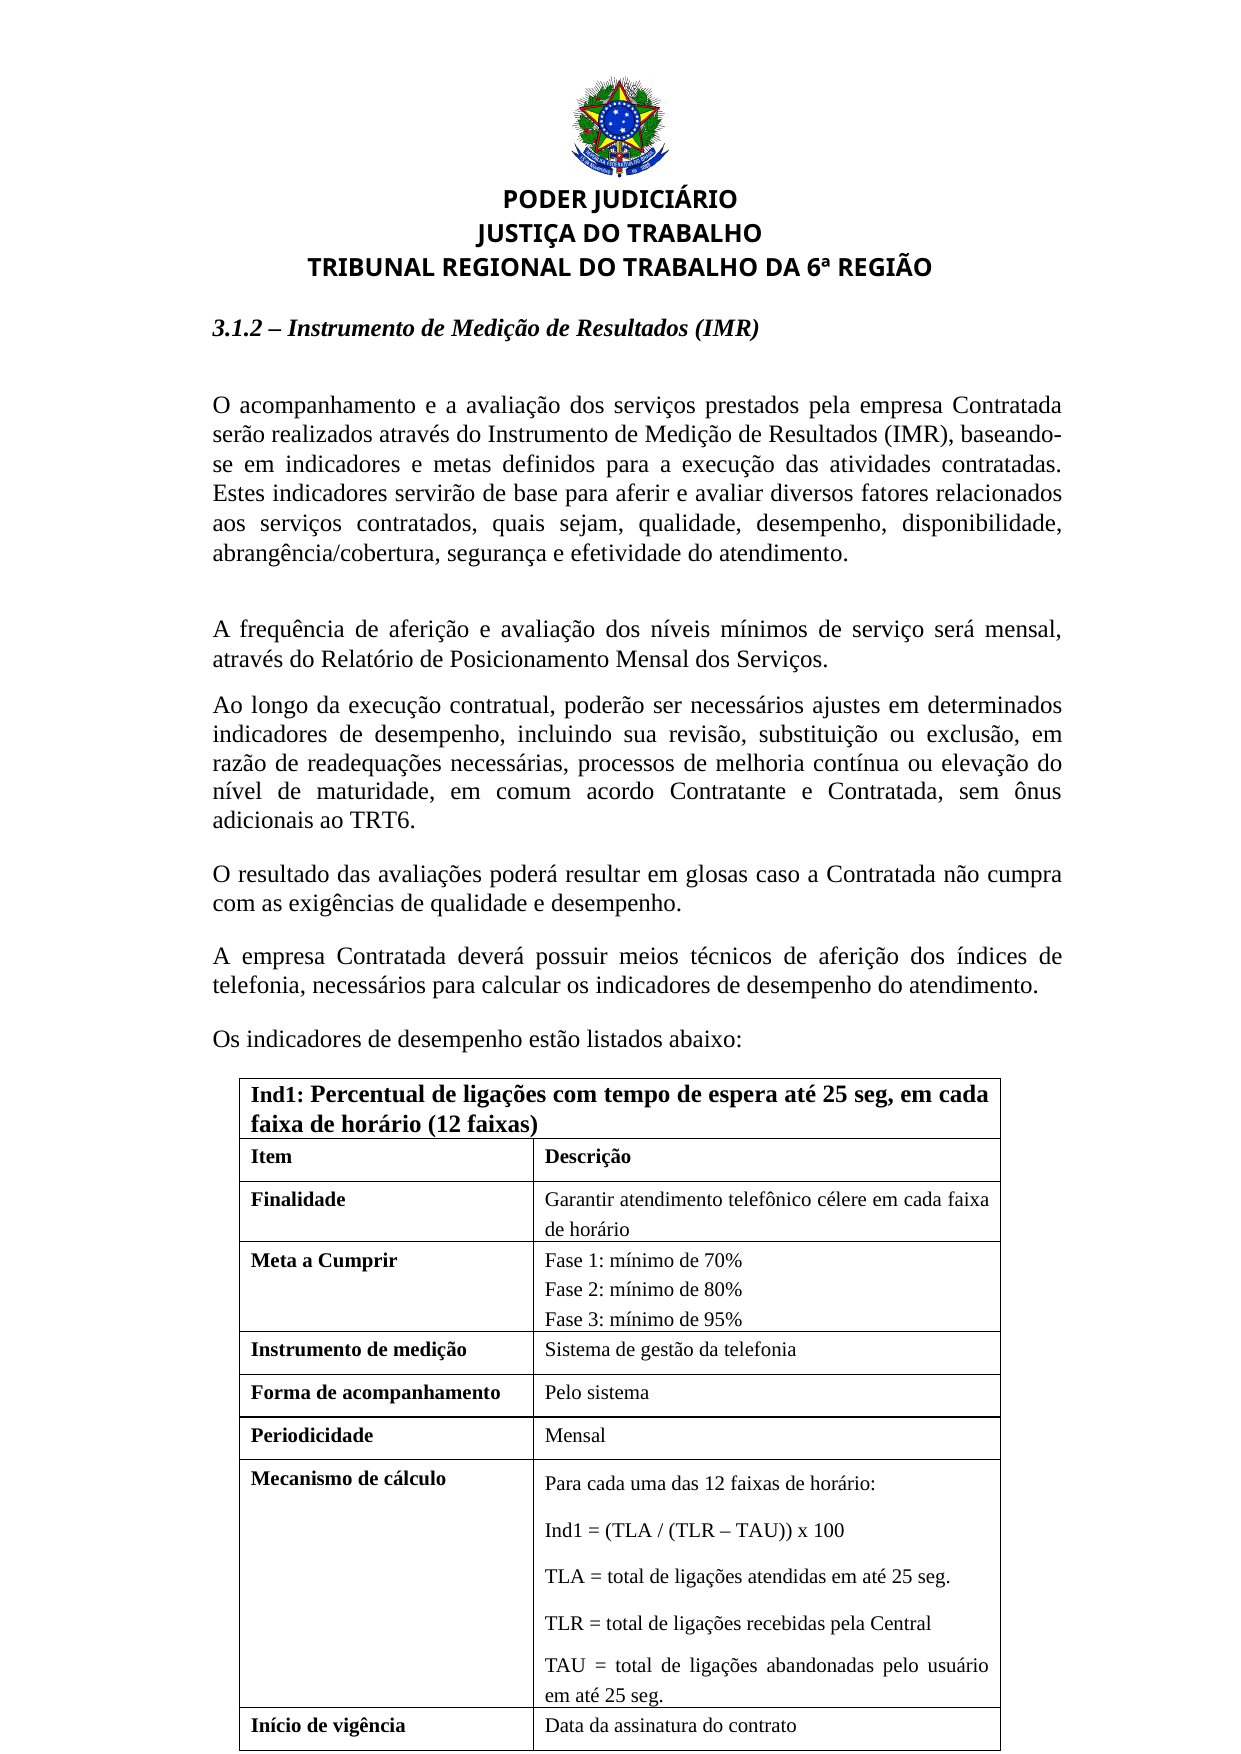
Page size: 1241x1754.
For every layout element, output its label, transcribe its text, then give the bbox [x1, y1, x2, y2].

table_cell Descrição [534, 1139, 1000, 1181]
table_cell Sistema de gestão da telefonia [534, 1332, 1000, 1373]
text A frequência de aferição e avaliação dos níveis mínimos de serviço será mensal, através do Relatório de Posicionamento Mensal dos Serviços. [212, 613, 1063, 672]
table_cell Item [240, 1139, 533, 1181]
table_cell Mensal [534, 1418, 1000, 1459]
table_cell Periodicidade [240, 1418, 533, 1459]
table_cell Pelo sistema [534, 1375, 1000, 1416]
table_cell Forma de acompanhamento [240, 1375, 533, 1416]
table_header Ind1: Percentual de ligações com tempo de espera até 25 seg, em cada faixa de horário (12 faixas) [240, 1079, 1000, 1138]
table_cell Garantir atendimento telefônico célere em cada faixa de horário [534, 1182, 1000, 1241]
table_cell Início de vigência [240, 1708, 533, 1750]
text 3.1.2 – Instrumento de Medição de Resultados (IMR) [212, 312, 1063, 342]
text A empresa Contratada deverá possuir meios técnicos de aferição dos índices de telefonia, necessários para calcular os indicadores de desempenho do atendimento. [212, 941, 1063, 999]
table_cell Data da assinatura do contrato [534, 1708, 1000, 1750]
table_cell Meta a Cumprir [240, 1242, 533, 1331]
text O resultado das avaliações poderá resultar em glosas caso a Contratada não cumpra com as exigências de qualidade e desempenho. [212, 859, 1063, 916]
table_cell Mecanismo de cálculo [240, 1460, 533, 1707]
text O acompanhamento e a avaliação dos serviços prestados pela empresa Contratada serão realizados através do Instrumento de Medição de Resultados (IMR), baseando-se em indicadores e metas definidos para a execução das atividades contratadas. Estes indicadores servirão de base para aferir e avaliar diversos fatores relacionados aos serviços contratados, quais sejam, qualidade, desempenho, disponibilidade, abrangência/cobertura, segurança e efetividade do atendimento. [212, 389, 1063, 566]
table_cell Fase 1: mínimo de 70% Fase 2: mínimo de 80% Fase 3: mínimo de 95% [534, 1242, 1000, 1331]
table_cell Para cada uma das 12 faixas de horário: Ind1 = (TLA / (TLR – TAU)) x 100 TLA = total de ligações atendidas em até 25 seg. TLR = total de ligações recebidas pela Central TAU = total de ligações abandonadas pelo usuário em até 25 seg. [534, 1460, 1000, 1707]
text Os indicadores de desempenho estão listados abaixo: [212, 1024, 1063, 1053]
table_cell Instrumento de medição [240, 1332, 533, 1373]
text Ao longo da execução contratual, poderão ser necessários ajustes em determinados indicadores de desempenho, incluindo sua revisão, substituição ou exclusão, em razão de readequações necessárias, processos de melhoria contínua ou elevação do nível de maturidade, em comum acordo Contratante e Contratada, sem ônus adicionais ao TRT6. [212, 690, 1063, 834]
table_cell Finalidade [240, 1182, 533, 1241]
